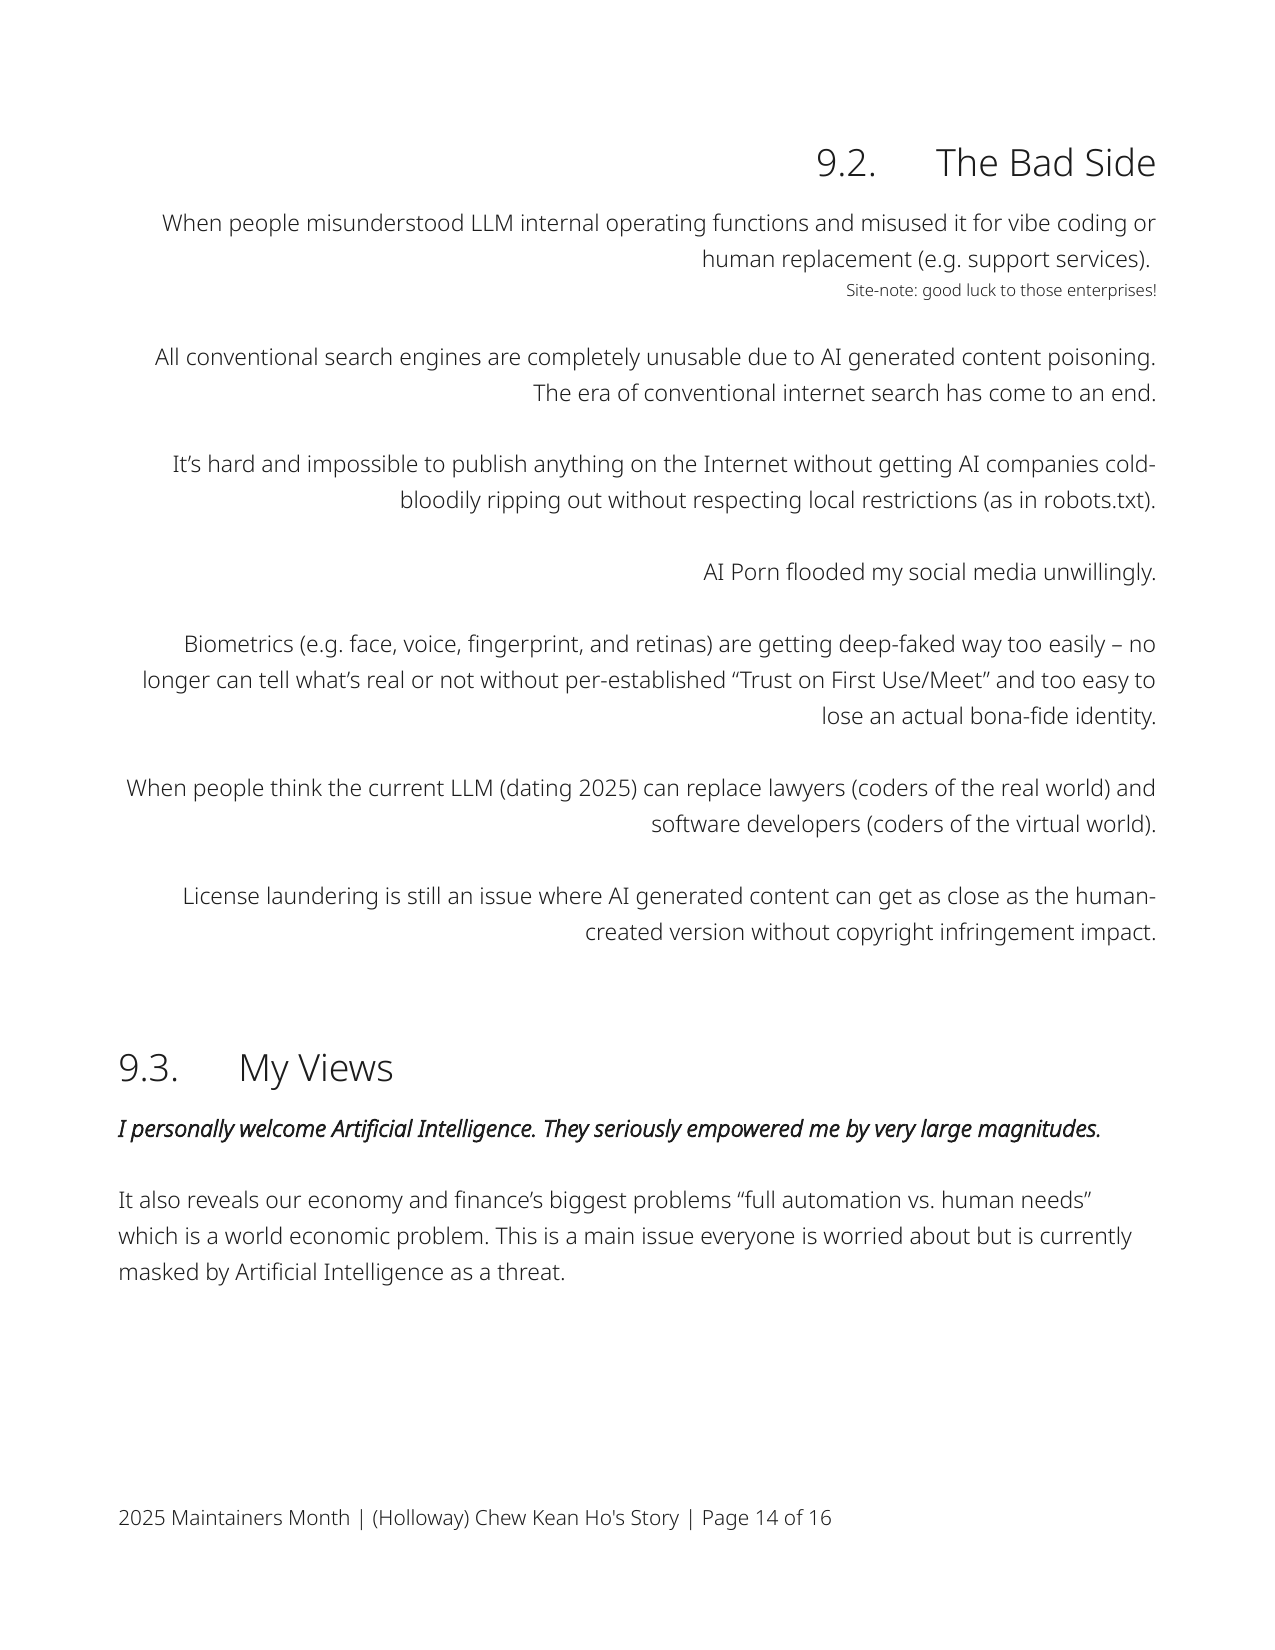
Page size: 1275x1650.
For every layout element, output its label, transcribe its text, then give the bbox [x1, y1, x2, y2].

text AI Porn flooded my social media unwillingly. [118, 556, 1157, 587]
text When people think the current LLM (dating 2025) can replace lawyers (coders of the real world) and software developers (coders of the virtual world). [118, 772, 1157, 839]
text License laundering is still an issue where AI generated content can get as close as the human-created version without copyright infringement impact. [118, 880, 1157, 947]
text Biometrics (e.g. face, voice, fingerprint, and retinas) are getting deep-faked way too easily – no longer can tell what’s real or not without per-established “Trust on First Use/Meet” and too easy to lose an actual bona-fide identity. [118, 628, 1157, 731]
text I personally welcome Artificial Intelligence. They seriously empowered me by very large magnitudes. [118, 1112, 1157, 1143]
text All conventional search engines are completely unusable due to AI generated content poisoning. The era of conventional internet search has come to an end. [118, 341, 1157, 408]
text When people misunderstood LLM internal operating functions and misused it for vibe coding or human replacement (e.g. support services). [118, 207, 1157, 274]
text It’s hard and impossible to publish anything on the Internet without getting AI companies cold-bloodily ripping out without respecting local restrictions (as in robots.txt). [118, 448, 1157, 516]
subtitle The Bad Side [118, 136, 1157, 187]
text Site-note: good luck to those enterprises! [118, 279, 1157, 301]
subtitle My Views [118, 1041, 1157, 1092]
text It also reveals our economy and finance’s biggest problems “full automation vs. human needs” which is a world economic problem. This is a main issue everyone is worried about but is currently masked by Artificial Intelligence as a threat. [118, 1184, 1157, 1287]
